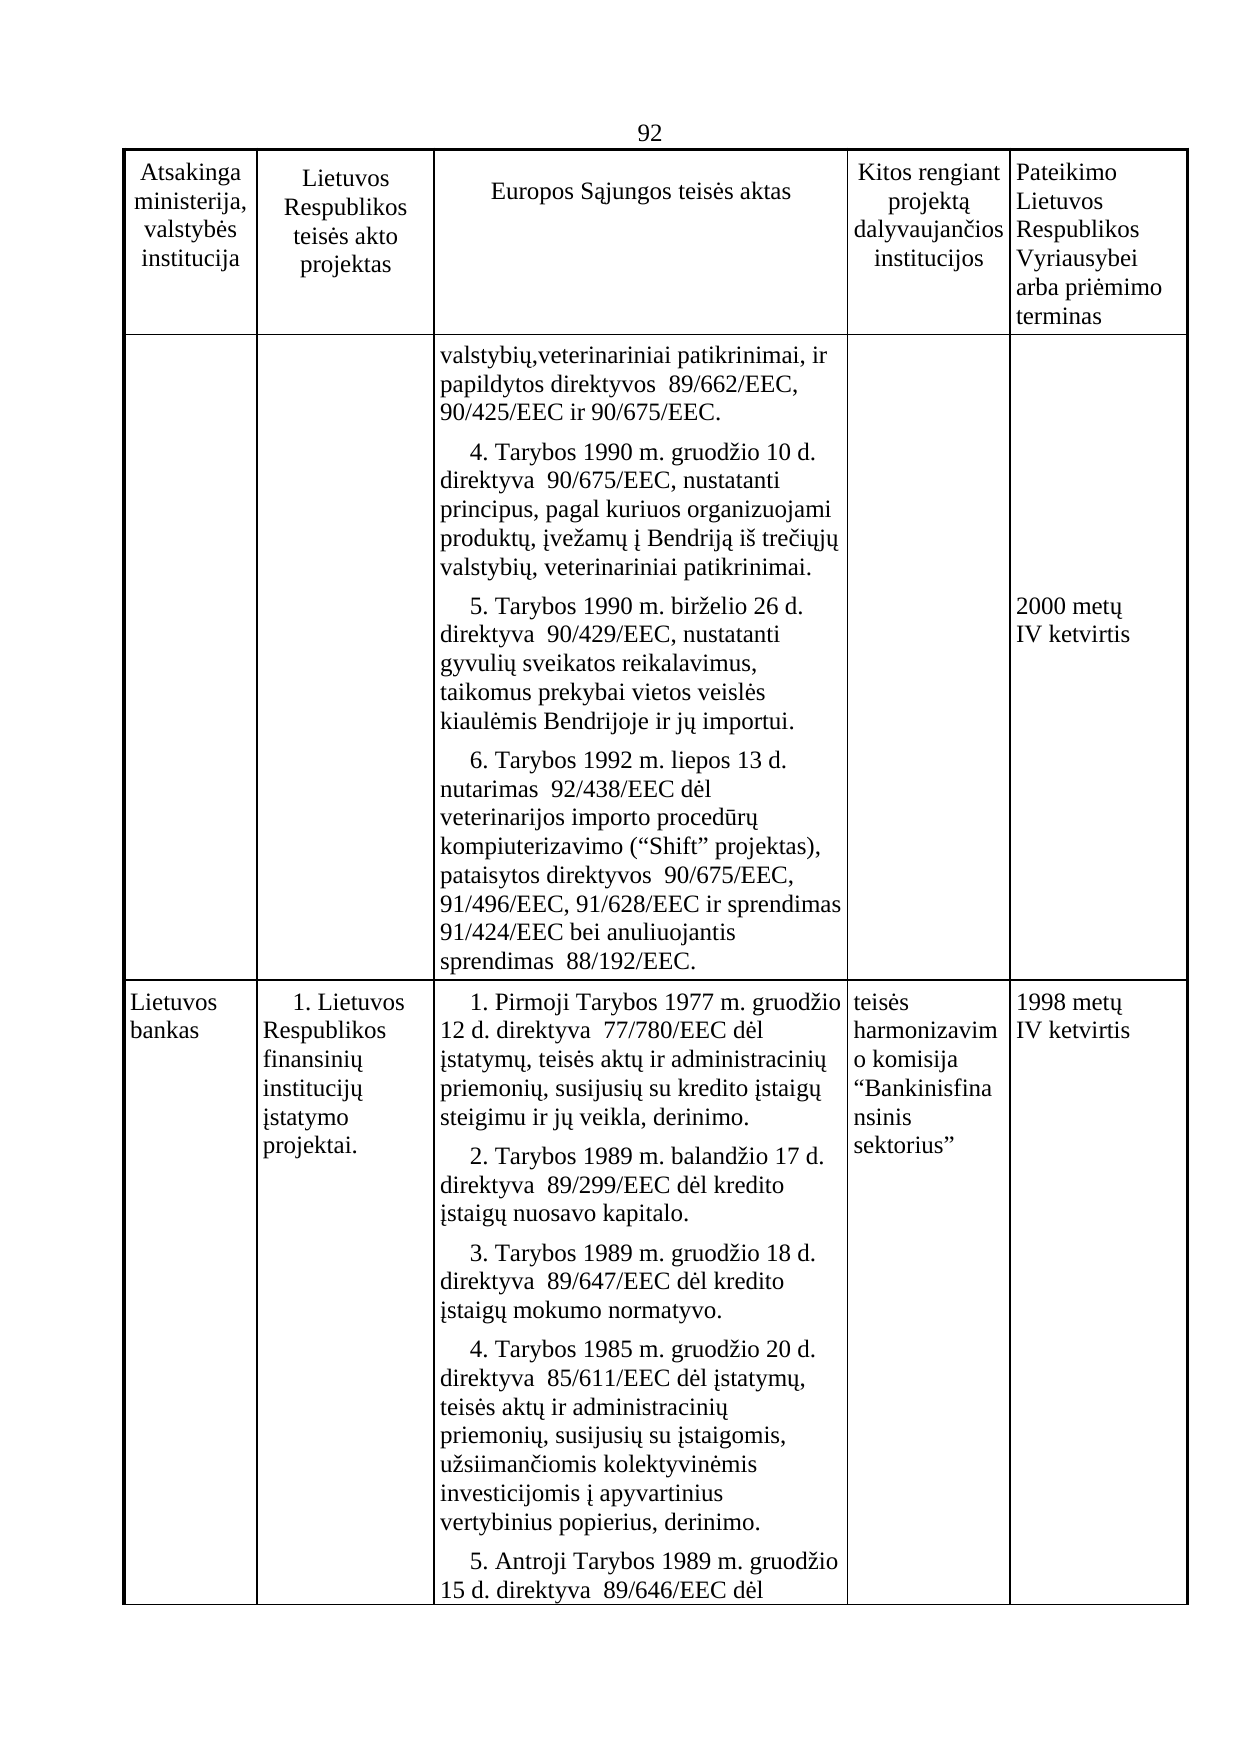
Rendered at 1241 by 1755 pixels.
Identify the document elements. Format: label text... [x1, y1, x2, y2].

table_cell teisės harmonizavimo komisija “Bankinisfinansinis sektorius” [848, 981, 1009, 1603]
table_header Lietuvos Respublikos teisės akto projektas [258, 151, 433, 334]
table_cell 1. Lietuvos Respublikos finansinių institucijų įstatymo projektai. [258, 981, 433, 1603]
table_header Kitos rengiant projektą dalyvaujančios institucijos [848, 151, 1009, 334]
table_header Europos Sąjungos teisės aktas [435, 151, 847, 334]
table_header Pateikimo Lietuvos Respublikos Vyriausybei arba priėmimo terminas [1011, 151, 1186, 334]
table_cell 2000 metų IV ketvirtis [1011, 585, 1186, 979]
table_cell 5. Tarybos 1990 m. birželio 26 d. direktyva 90/429/EEC, nustatanti gyvulių sveikatos reikalavimus, taikomus prekybai vietos veislės kiaulėmis Bendrijoje ir jų importui. 6. Tarybos 1992 m. liepos 13 d. nutarimas 92/438/EEC dėl veterinarijos importo procedūrų kompiuterizavimo (“Shift” projektas), pataisytos direktyvos 90/675/EEC, 91/496/EEC, 91/628/EEC ir sprendimas 91/424/EEC bei anuliuojantis sprendimas 88/192/EEC. [435, 585, 847, 979]
table_cell Lietuvos bankas [126, 981, 256, 1603]
table_cell 1998 metų IV ketvirtis [1011, 981, 1186, 1603]
table_cell [126, 335, 256, 584]
table_cell [848, 335, 1009, 584]
table_cell [258, 335, 433, 584]
table_cell [848, 585, 1009, 979]
table_cell [1011, 335, 1186, 584]
table_cell [126, 585, 256, 979]
table_header Atsakinga ministerija, valstybės institucija [126, 151, 256, 334]
table_cell valstybių,veterinariniai patikrinimai, ir papildytos direktyvos 89/662/EEC, 90/425/EEC ir 90/675/EEC. 4. Tarybos 1990 m. gruodžio 10 d. direktyva 90/675/EEC, nustatanti principus, pagal kuriuos organizuojami produktų, įvežamų į Bendriją iš trečiųjų valstybių, veterinariniai patikrinimai. [435, 335, 847, 584]
table_cell [258, 585, 433, 979]
table_cell 1. Pirmoji Tarybos 1977 m. gruodžio 12 d. direktyva 77/780/EEC dėl įstatymų, teisės aktų ir administracinių priemonių, susijusių su kredito įstaigų steigimu ir jų veikla, derinimo. 2. Tarybos 1989 m. balandžio 17 d. direktyva 89/299/EEC dėl kredito įstaigų nuosavo kapitalo. 3. Tarybos 1989 m. gruodžio 18 d. direktyva 89/647/EEC dėl kredito įstaigų mokumo normatyvo. 4. Tarybos 1985 m. gruodžio 20 d. direktyva 85/611/EEC dėl įstatymų, teisės aktų ir administracinių priemonių, susijusių su įstaigomis, užsiimančiomis kolektyvinėmis investicijomis į apyvartinius vertybinius popierius, derinimo. 5. Antroji Tarybos 1989 m. gruodžio 15 d. direktyva 89/646/EEC dėl [435, 981, 847, 1603]
